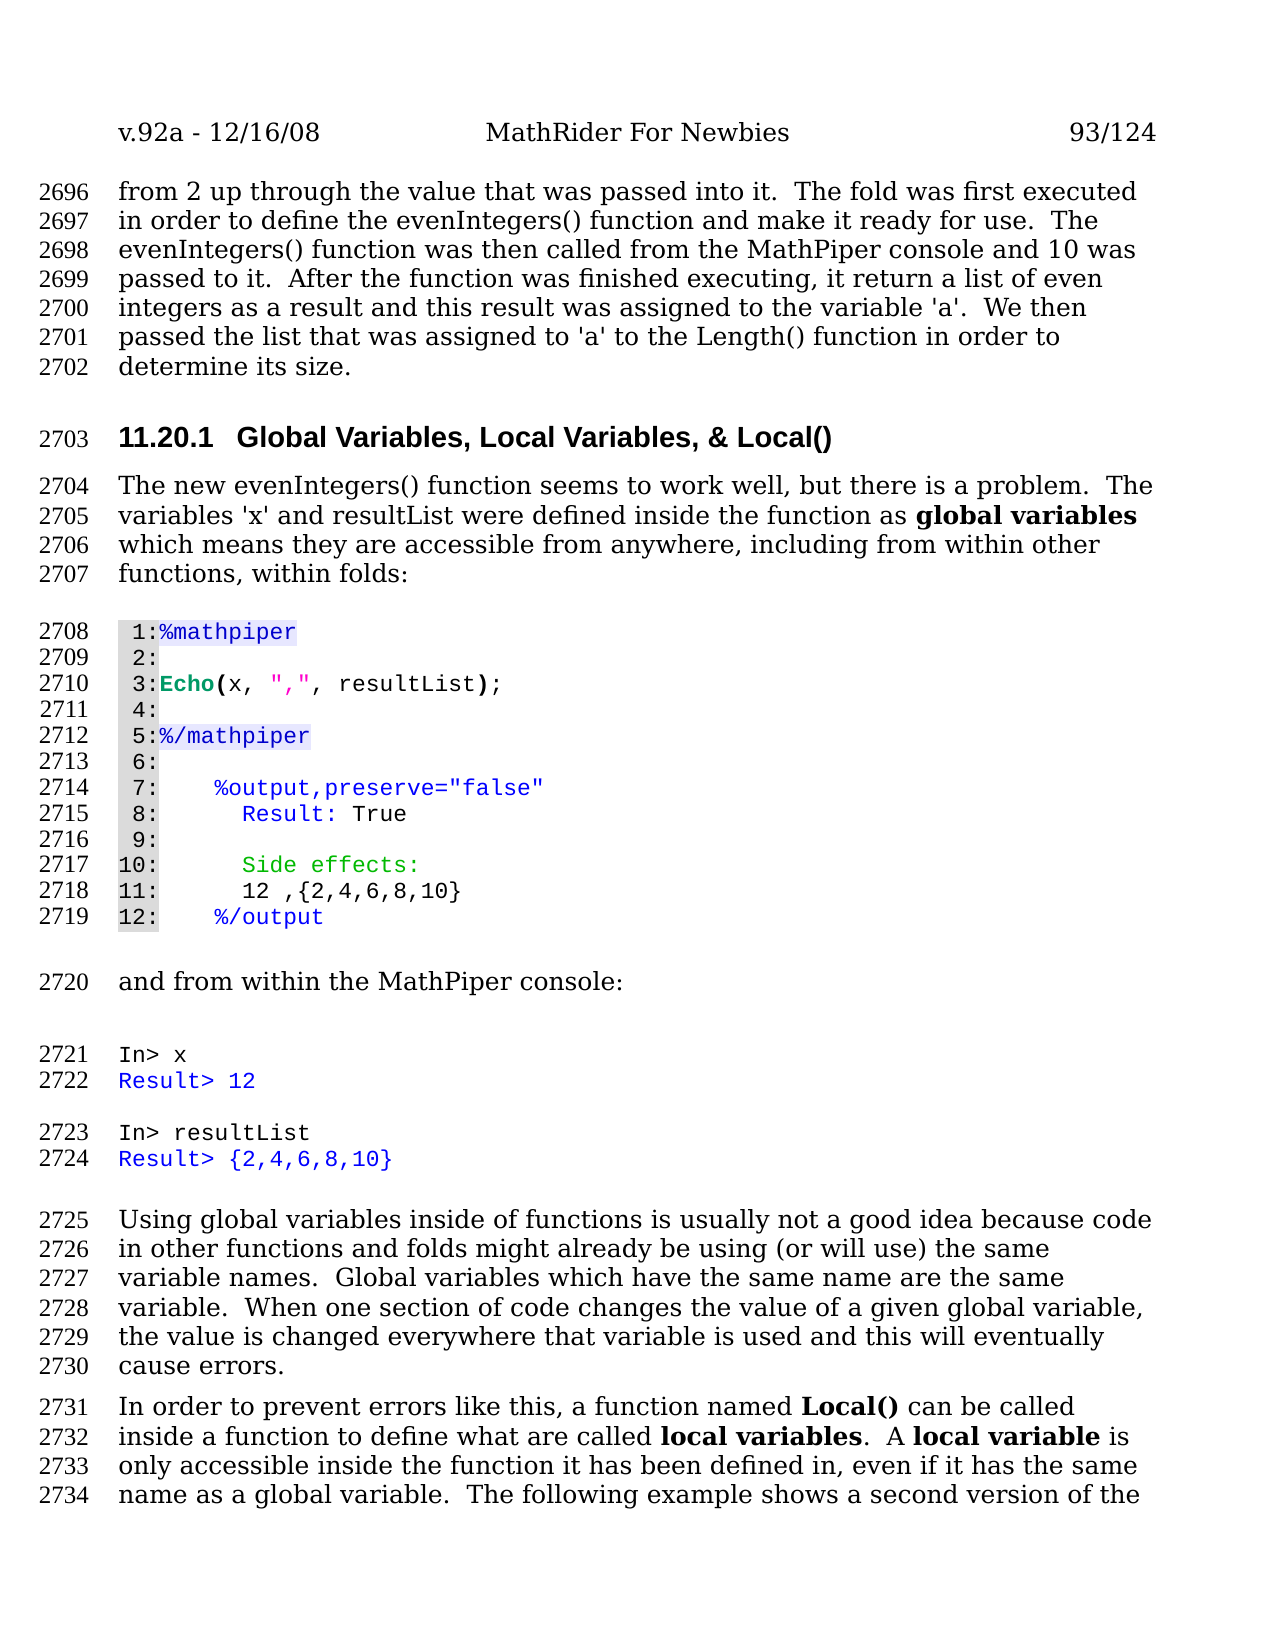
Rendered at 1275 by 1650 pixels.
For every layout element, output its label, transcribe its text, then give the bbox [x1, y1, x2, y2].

text 1:%mathpiper [118, 620, 1157, 646]
text 3:Echo(x, ",", resultList); [118, 672, 1157, 698]
text and from within the MathPiper console: [118, 967, 1157, 996]
text 2: [118, 646, 1157, 672]
text 4: [118, 698, 1157, 724]
text In> x [118, 1044, 1157, 1069]
text In order to prevent errors like this, a function named Local() can be called inside a function to define what are called local variables. A local variable is only accessible inside the function it has been defined in, even if it has the same name as a global variable. The following example shows a second version of the [118, 1392, 1157, 1509]
text Result> 12 [118, 1069, 1157, 1096]
text In> resultList [118, 1121, 1157, 1147]
subtitle Global Variables, Local Variables, & Local() [118, 420, 1157, 453]
text 6: [118, 750, 1157, 776]
text 10: Side effects: [118, 854, 1157, 880]
text 7: %output,preserve="false" [118, 776, 1157, 802]
text 8: Result: True [118, 802, 1157, 828]
text The new evenIntegers() function seems to work well, but there is a problem. The variables 'x' and resultList were defined inside the function as global variables which means they are accessible from anywhere, including from within other functions, within folds: [118, 472, 1157, 588]
text Result> {2,4,6,8,10} [118, 1147, 1157, 1173]
text 5:%/mathpiper [118, 724, 1157, 750]
text 11: 12 ,{2,4,6,8,10} [118, 880, 1157, 906]
text Using global variables inside of functions is usually not a good idea because code in other functions and folds might already be using (or will use) the same variable names. Global variables which have the same name are the same variable. When one section of code changes the value of a given global variable, the value is changed everywhere that variable is used and this will eventually cause errors. [118, 1205, 1157, 1380]
text from 2 up through the value that was passed into it. The fold was first executed in order to define the evenIntegers() function and make it ready for use. The evenIntegers() function was then called from the MathPiper console and 10 was passed to it. After the function was finished executing, it return a list of even integers as a result and this result was assigned to the variable 'a'. We then passed the list that was assigned to 'a' to the Length() function in order to determine its size. [118, 177, 1157, 381]
text 9: [118, 828, 1157, 854]
text 12: %/output [118, 906, 1157, 932]
